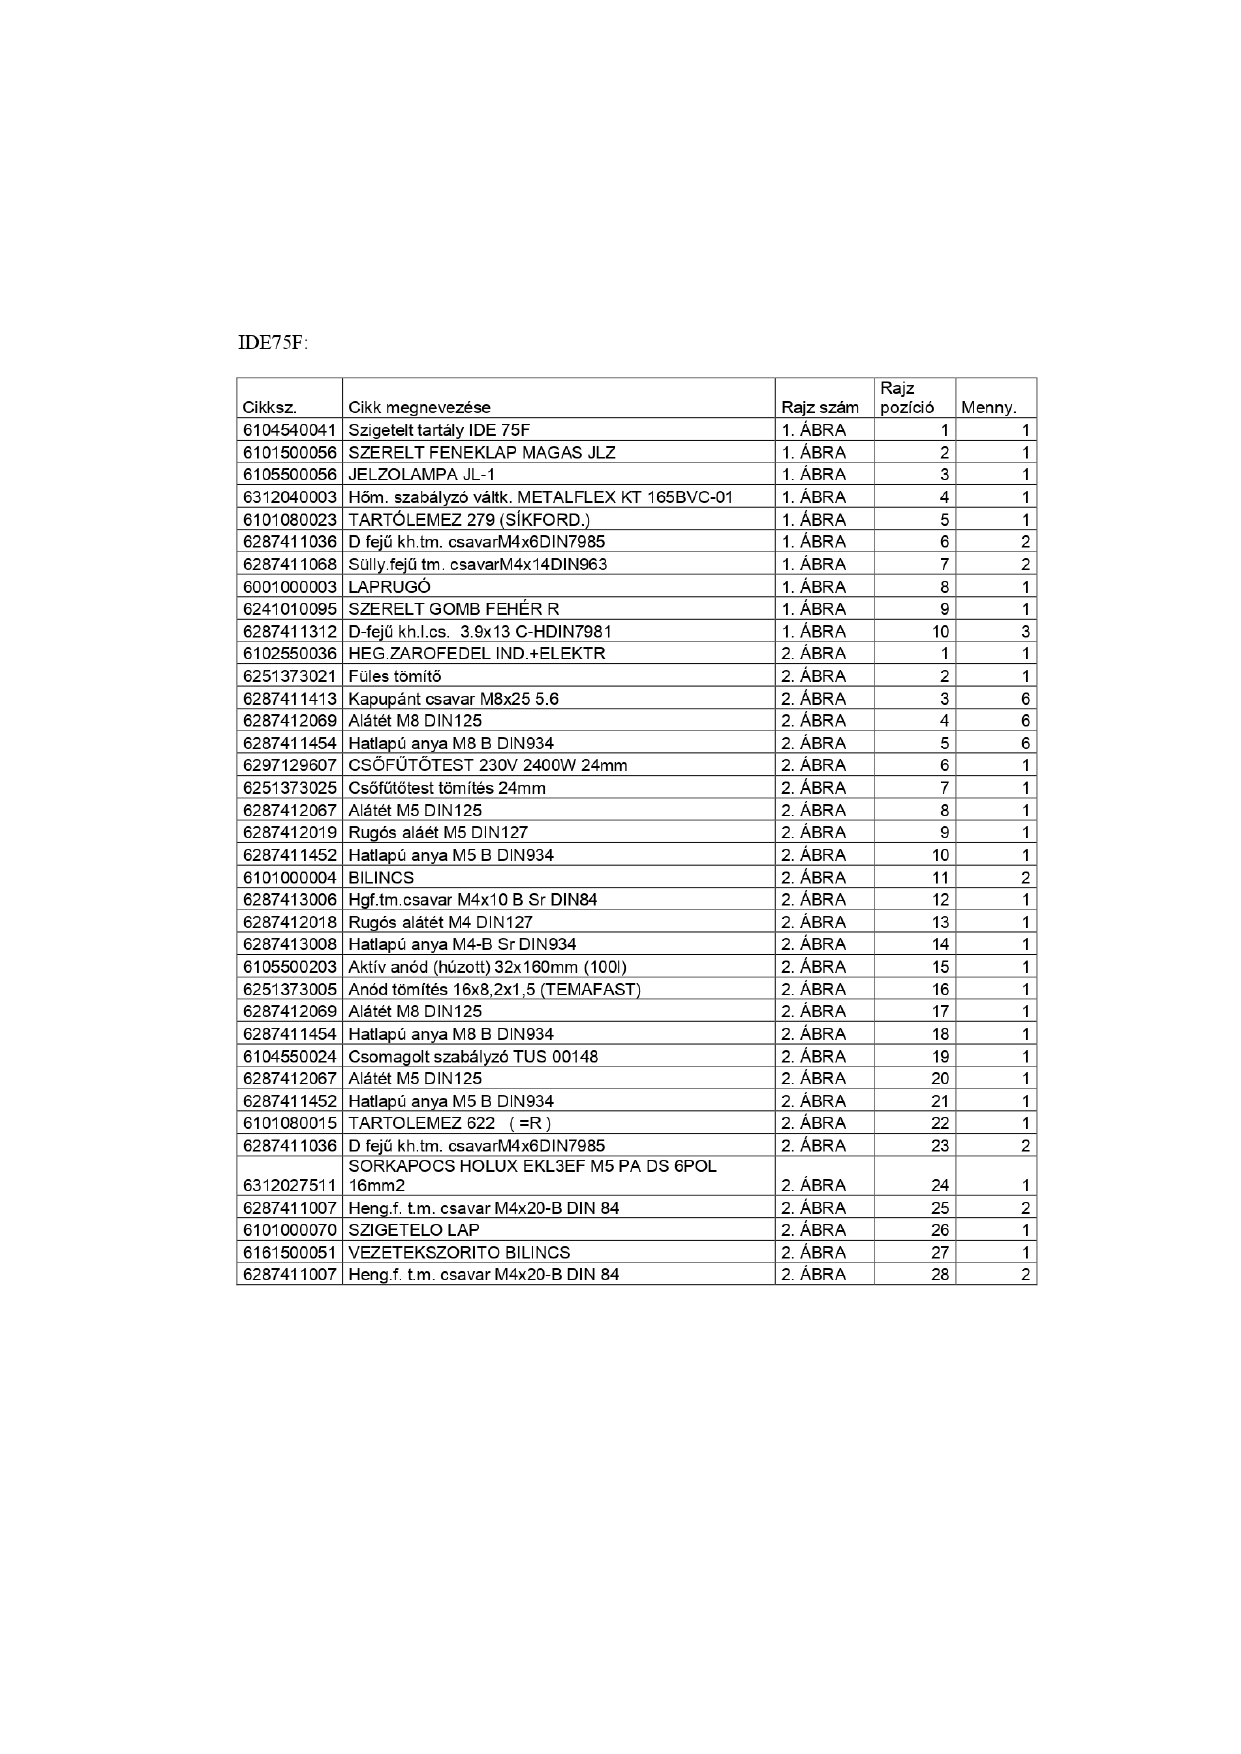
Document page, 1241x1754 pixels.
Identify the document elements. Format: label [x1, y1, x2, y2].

picture [118, 118, 1123, 1539]
